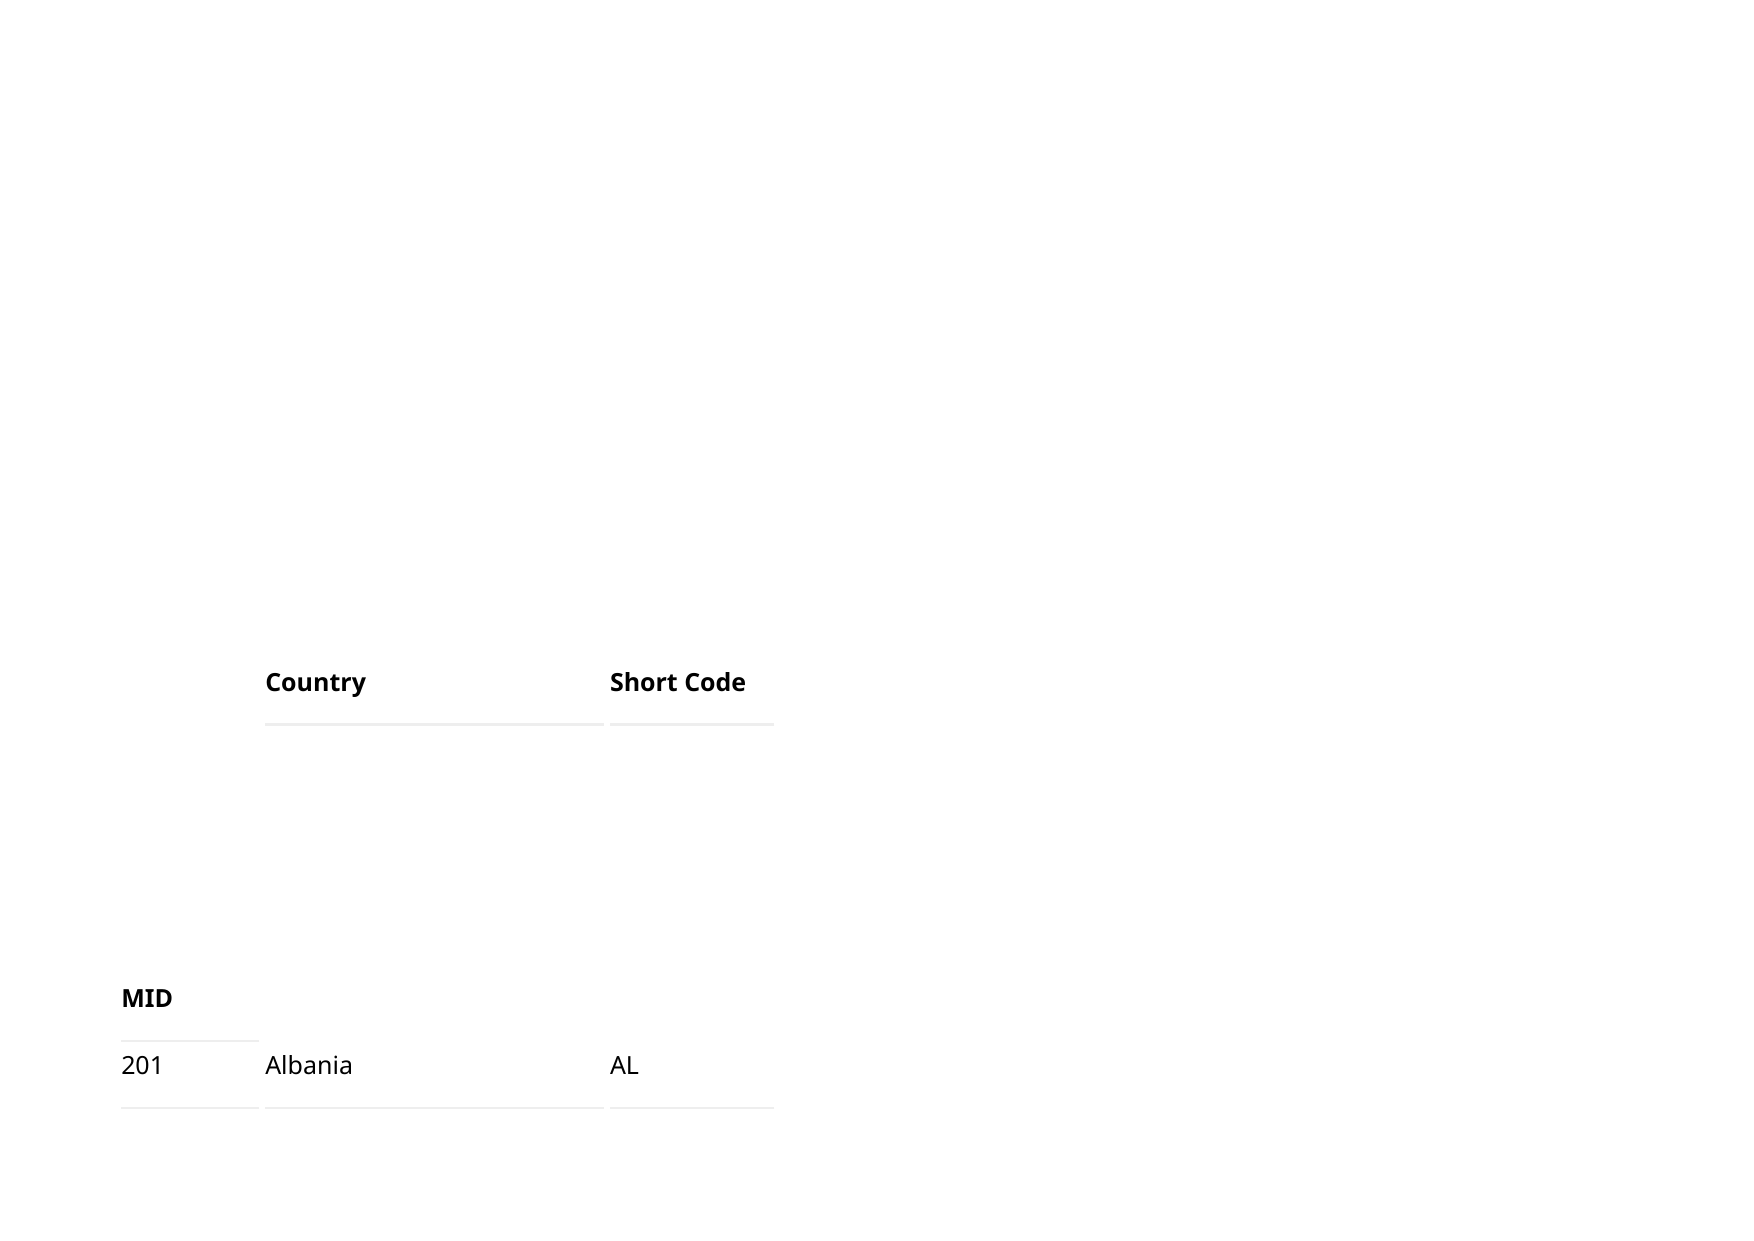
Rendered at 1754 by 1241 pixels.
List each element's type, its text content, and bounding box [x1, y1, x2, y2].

table_cell Albania [262, 1045, 607, 1112]
table_header Country [262, 345, 607, 1045]
table_header MID [118, 345, 262, 1045]
table_cell AL [607, 1045, 777, 1112]
table_cell 201 [118, 1045, 262, 1112]
table_header Short Code [607, 345, 777, 1045]
